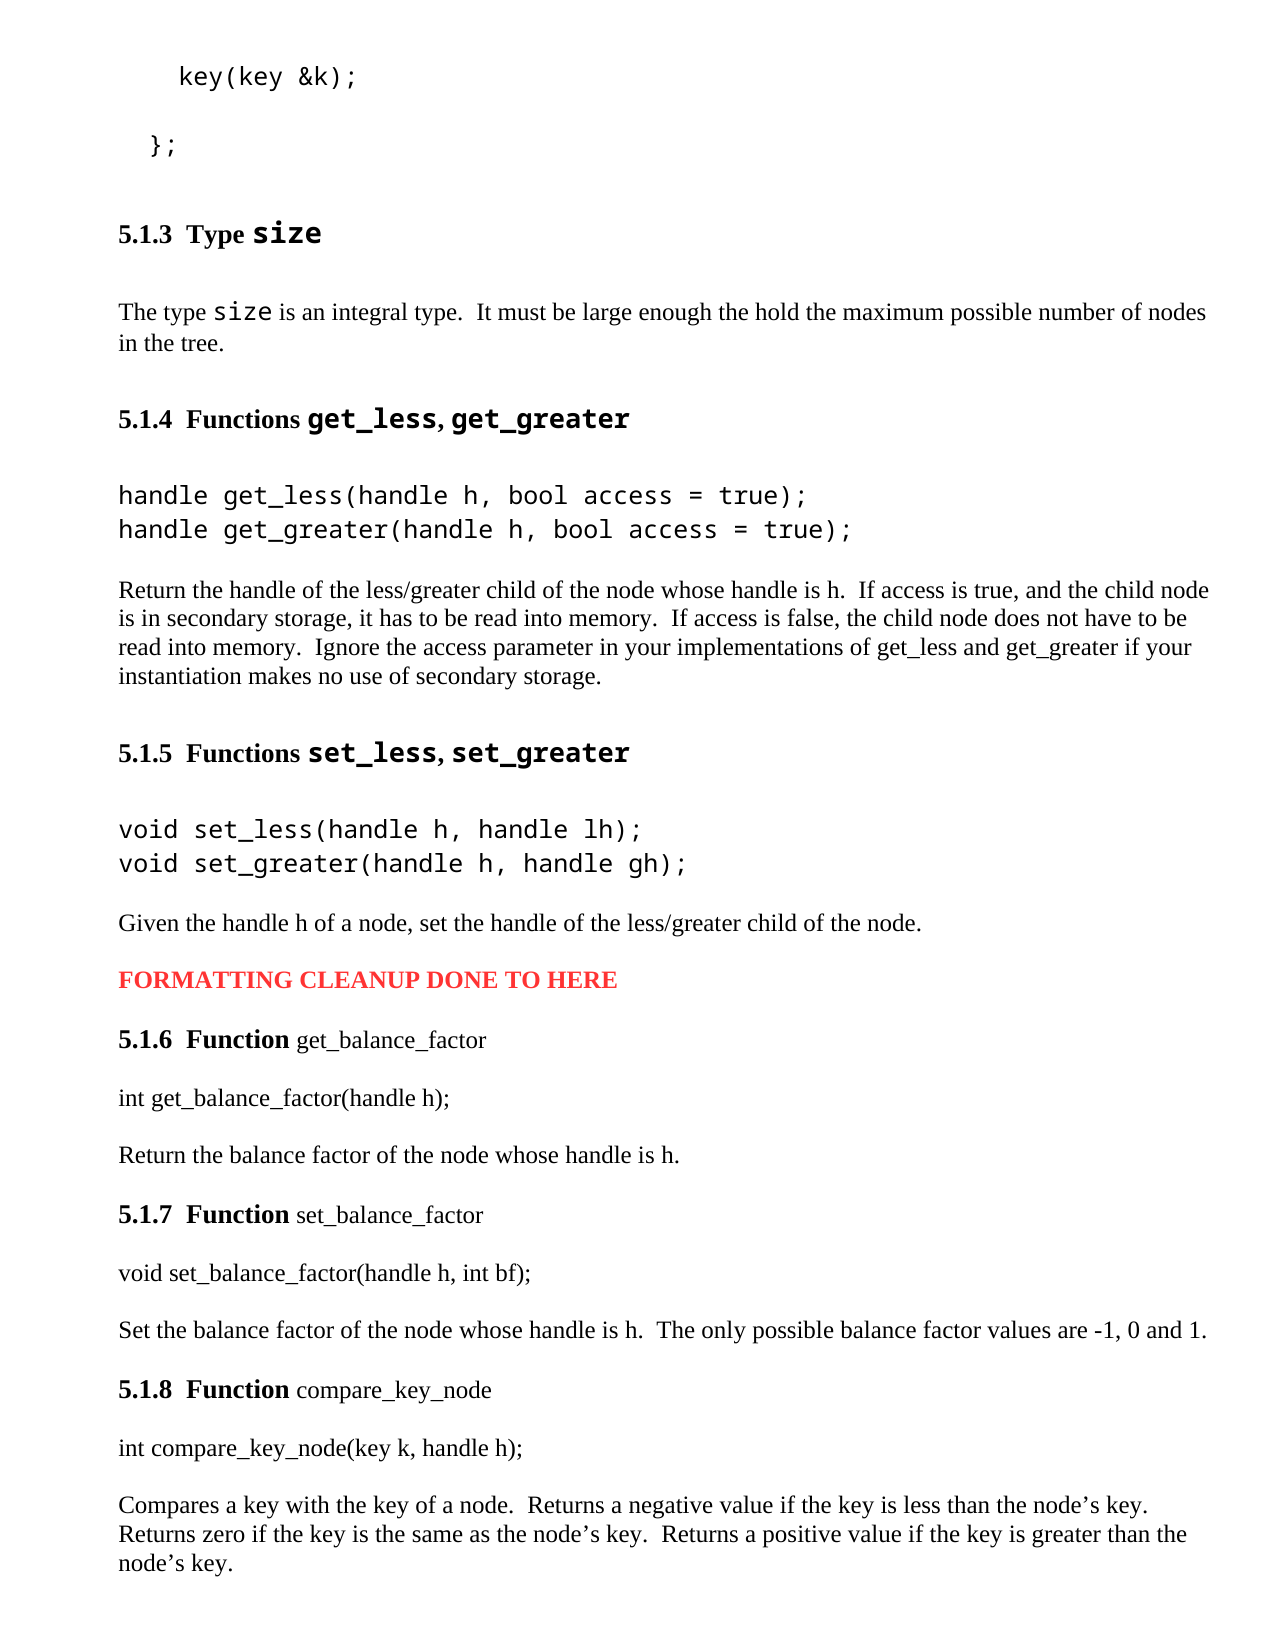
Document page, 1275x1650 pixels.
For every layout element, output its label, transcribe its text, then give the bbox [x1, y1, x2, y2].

text void set_balance_factor(handle h, int bf); [118, 1258, 1216, 1287]
text }; [118, 127, 1216, 161]
text The type size is an integral type. It must be large enough the hold the maximum possible number of nodes in the tree. [118, 294, 1216, 356]
text handle get_greater(handle h, bool access = true); [118, 512, 1216, 546]
text int get_balance_factor(handle h); [118, 1083, 1216, 1112]
text Given the handle h of a node, set the handle of the less/greater child of the node. [118, 908, 1216, 937]
text Return the handle of the less/greater child of the node whose handle is h. If access is true, and the child node is in secondary storage, it has to be read into memory. If access is false, the child node does not have to be read into memory. Ignore the access parameter in your implementations of get_less and get_greater if your instantiation makes no use of secondary storage. [118, 575, 1216, 690]
text void set_greater(handle h, handle gh); [118, 845, 1216, 879]
text int compare_key_node(key k, handle h); [118, 1433, 1216, 1462]
text handle get_less(handle h, bool access = true); [118, 478, 1216, 512]
text 5.1.7 Function set_balance_factor [118, 1198, 1216, 1229]
subtitle 5.1.4 Functions get_less, get_greater [118, 400, 1216, 437]
text 5.1.8 Function compare_key_node [118, 1373, 1216, 1404]
text 5.1.6 Function get_balance_factor [118, 1023, 1216, 1054]
subtitle 5.1.5 Functions set_less, set_greater [118, 733, 1216, 770]
text key(key &k); [118, 59, 1216, 93]
text Return the balance factor of the node whose handle is h. [118, 1141, 1216, 1169]
text Compares a key with the key of a node. Returns a negative value if the key is less than the node’s key. Returns zero if the key is the same as the node’s key. Returns a positive value if the key is greater than the node’s key. [118, 1490, 1216, 1577]
text Set the balance factor of the node whose handle is h. The only possible balance factor values are -1, 0 and 1. [118, 1315, 1216, 1344]
subtitle 5.1.3 Type size [118, 213, 1216, 252]
text void set_less(handle h, handle lh); [118, 811, 1216, 845]
text FORMATTING CLEANUP DONE TO HERE [118, 966, 1216, 994]
